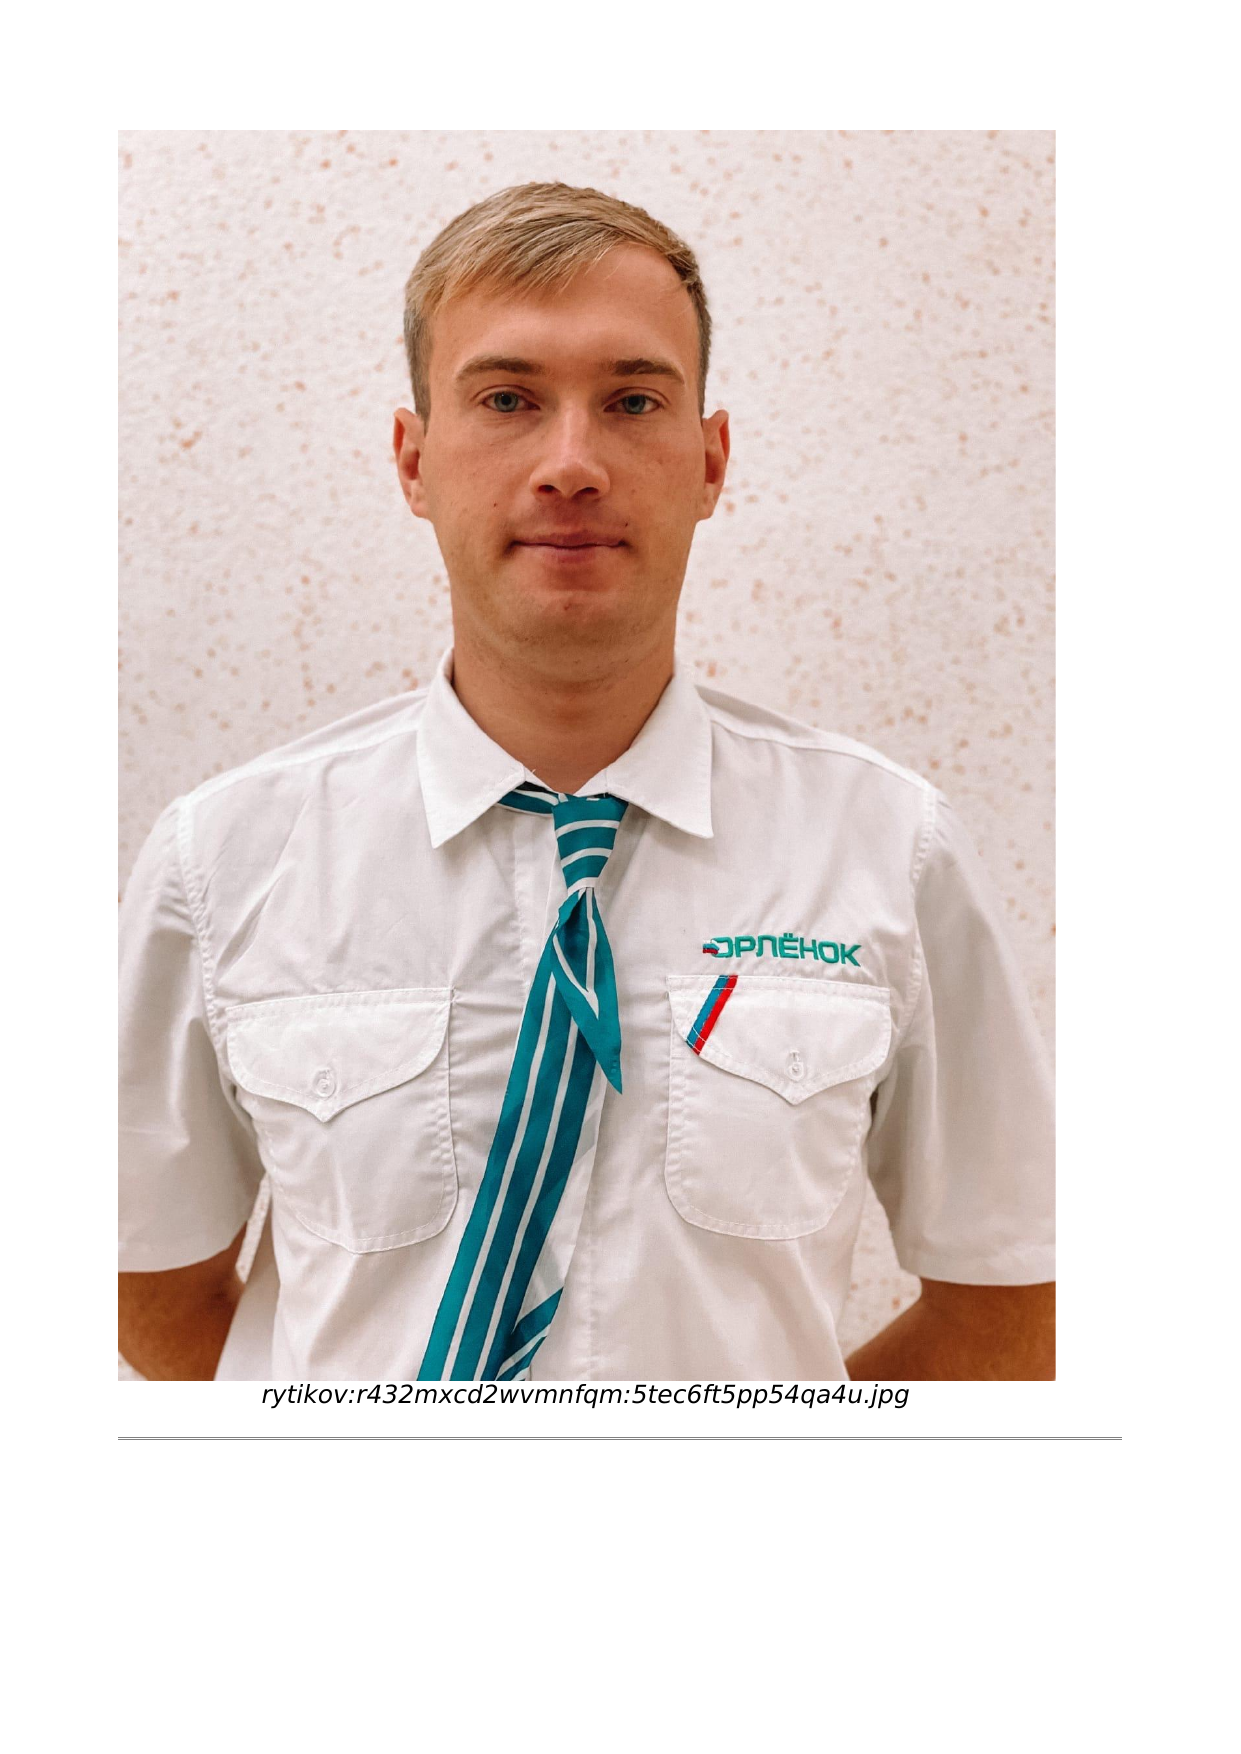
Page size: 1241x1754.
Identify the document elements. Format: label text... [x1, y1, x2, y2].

text rytikov:r432mxcd2wvmnfqm:5tec6ft5pp54qa4u.jpg [118, 1381, 1056, 1410]
picture [568, 1111, 579, 1115]
picture [581, 1066, 587, 1075]
picture [118, 130, 1056, 1381]
